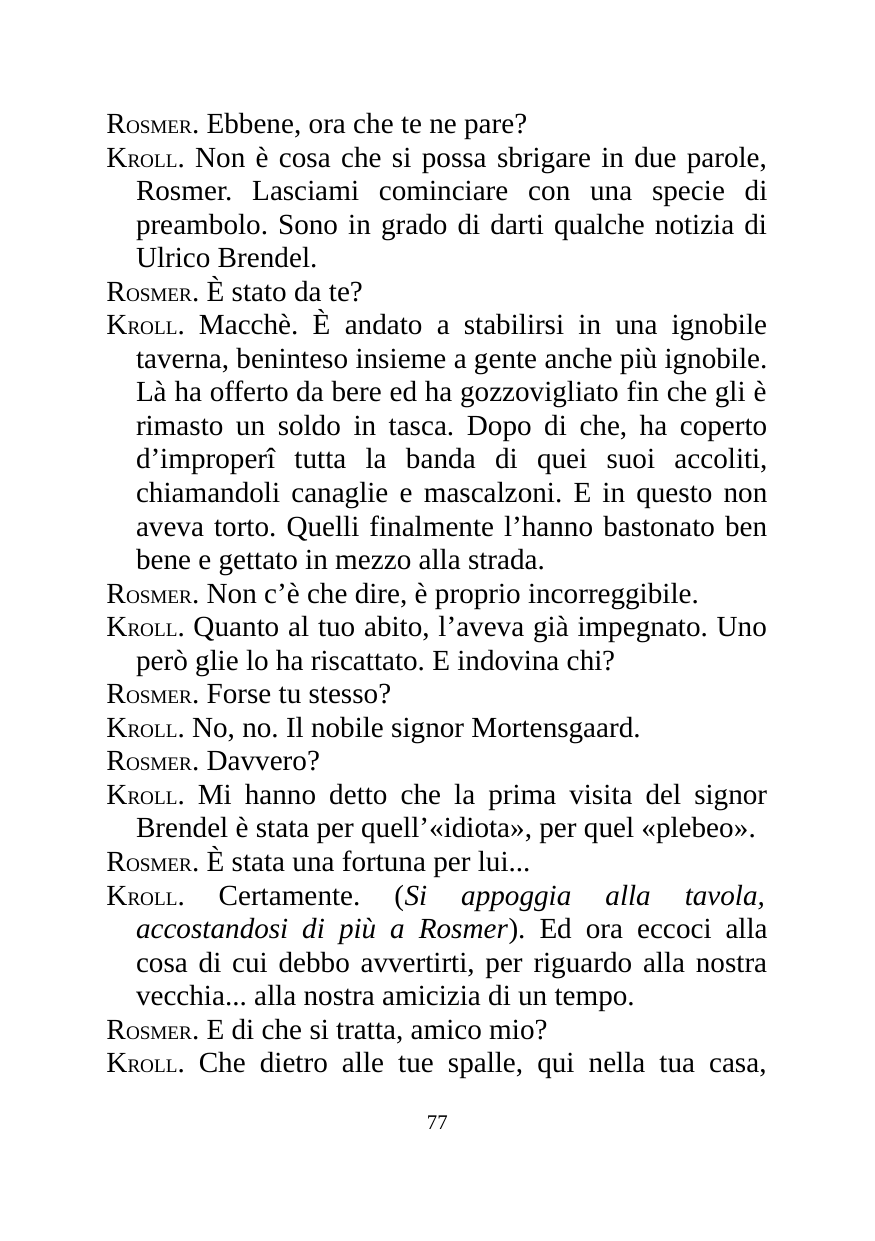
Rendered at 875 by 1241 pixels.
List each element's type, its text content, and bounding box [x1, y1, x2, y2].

text Rosmer. È stata una fortuna per lui... [106, 844, 768, 878]
text Rosmer. Ebbene, ora che te ne pare? [106, 106, 768, 140]
text Rosmer. E di che si tratta, amico mio? [106, 1012, 768, 1045]
text Kroll. Mi hanno detto che la prima visita del signor Brendel è stata per quell’«idiota», per quel «plebeo». [106, 777, 768, 844]
text Rosmer. Davvero? [106, 743, 768, 777]
text Kroll. Quanto al tuo abito, l’aveva già impegnato. Uno però glie lo ha riscattato. E indovina chi? [106, 609, 768, 676]
text Rosmer. Forse tu stesso? [106, 676, 768, 710]
text Kroll. Certamente. (Si appoggia alla tavola, accostandosi di più a Rosmer). Ed ora eccoci alla cosa di cui debbo avvertirti, per riguardo alla nostra vecchia... alla nostra amicizia di un tempo. [106, 878, 768, 1012]
text Rosmer. È stato da te? [106, 274, 768, 307]
text Kroll. Che dietro alle tue spalle, qui nella tua casa, [106, 1045, 768, 1079]
text Rosmer. Non c’è che dire, è proprio incorreggibile. [106, 576, 768, 609]
text Kroll. Macchè. È andato a stabilirsi in una ignobile taverna, beninteso insieme a gente anche più ignobile. Là ha offerto da bere ed ha gozzovigliato fin che gli è rimasto un soldo in tasca. Dopo di che, ha coperto d’improperî tutta la banda di quei suoi accoliti, chiamandoli canaglie e mascalzoni. E in questo non aveva torto. Quelli finalmente l’hanno bastonato ben bene e gettato in mezzo alla strada. [106, 307, 768, 576]
text Kroll. Non è cosa che si possa sbrigare in due parole, Rosmer. Lasciami cominciare con una specie di preambolo. Sono in grado di darti qualche notizia di Ulrico Brendel. [106, 140, 768, 274]
text Kroll. No, no. Il nobile signor Mortensgaard. [106, 710, 768, 743]
